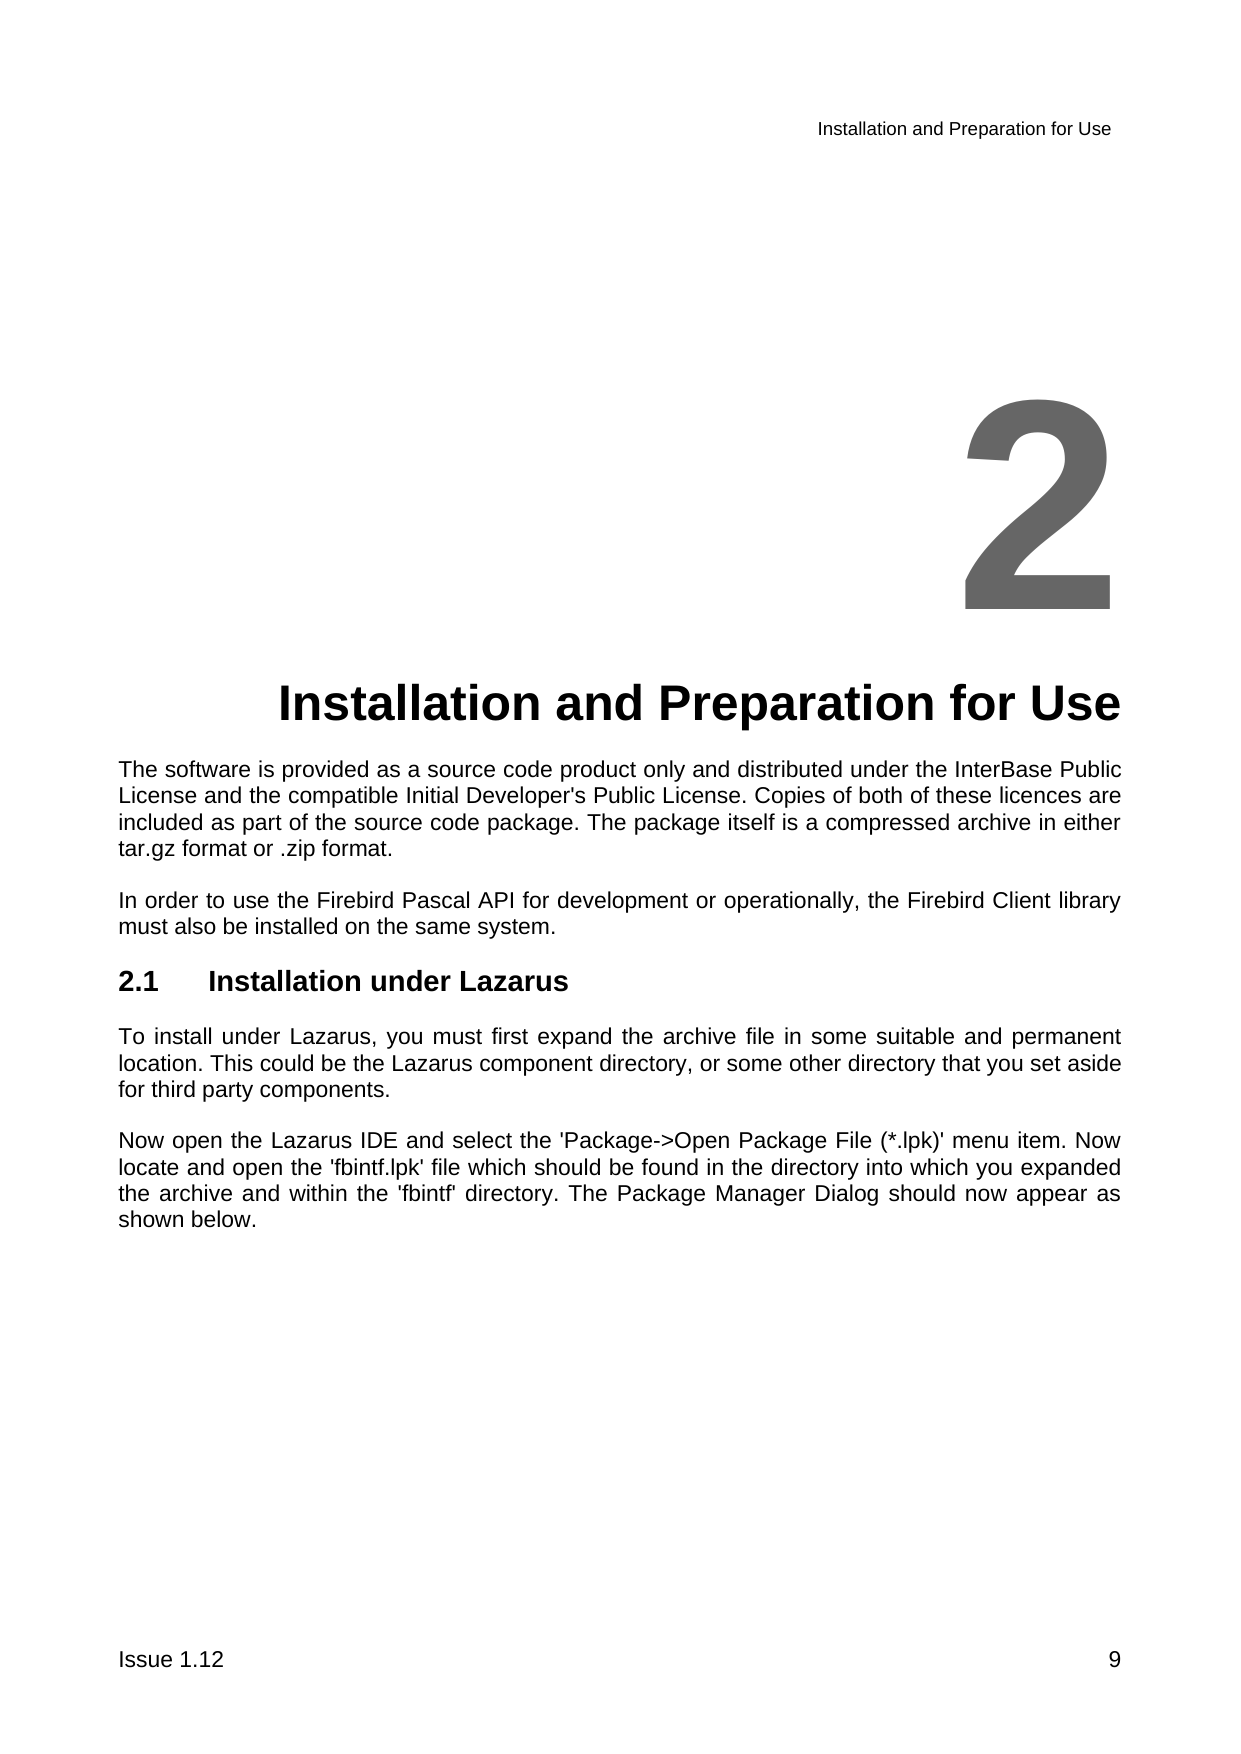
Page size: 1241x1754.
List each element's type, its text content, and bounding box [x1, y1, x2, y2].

text The software is provided as a source code product only and distributed under the InterBase Public License and the compatible Initial Developer's Public License. Copies of both of these licences are included as part of the source code package. The package itself is a compressed archive in either tar.gz format or .zip format. [118, 756, 1122, 862]
text In order to use the Firebird Pascal API for development or operationally, the Firebird Client library must also be installed on the same system. [118, 887, 1122, 939]
subtitle Installation and Preparation for Use [81, 328, 1122, 731]
text Now open the Lazarus IDE and select the 'Package->Open Package File (*.lpk)' menu item. Now locate and open the 'fbintf.lpk' file which should be found in the directory into which you expanded the archive and within the 'fbintf' directory. The Package Manager Dialog should now appear as shown below. [118, 1127, 1122, 1233]
text To install under Lazarus, you must first expand the archive file in some suitable and permanent location. This could be the Lazarus component directory, or some other directory that you set aside for third party components. [118, 1023, 1122, 1102]
subtitle Installation under Lazarus [118, 964, 1122, 998]
